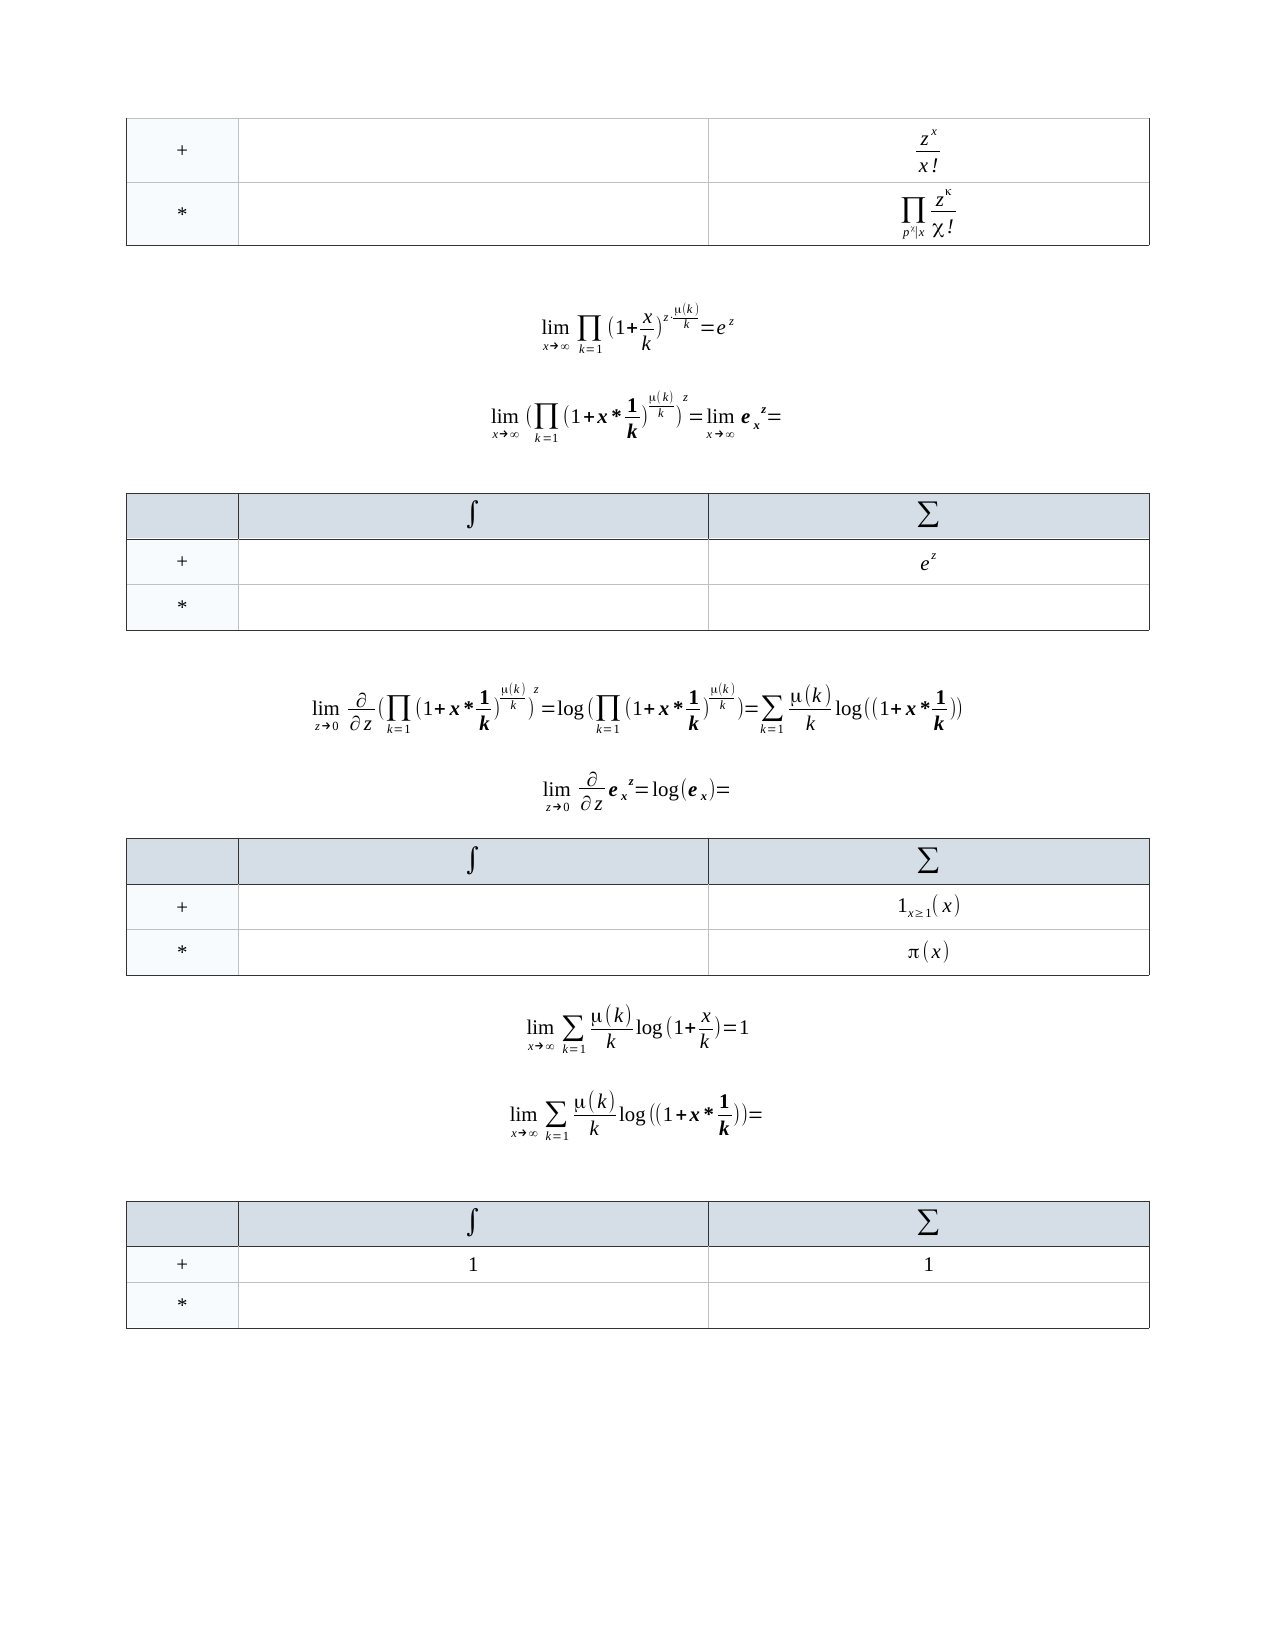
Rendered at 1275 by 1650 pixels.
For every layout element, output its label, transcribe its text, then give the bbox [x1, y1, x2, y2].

table_cell [709, 540, 1149, 584]
table_cell [709, 1247, 1149, 1282]
table_cell * [127, 930, 238, 975]
table_cell * [127, 183, 238, 245]
table_cell [239, 1247, 708, 1282]
table_cell [239, 585, 708, 630]
table_header [709, 1202, 1149, 1246]
table_cell * [127, 1283, 238, 1327]
table_cell [709, 885, 1149, 929]
table_cell [239, 183, 708, 245]
table_cell * [127, 585, 238, 630]
table_cell [709, 930, 1149, 975]
table_header [127, 1202, 238, 1246]
table_cell [709, 119, 1149, 182]
table_cell + [127, 540, 238, 584]
table_cell [239, 930, 708, 975]
table_cell [239, 119, 708, 182]
table_cell + [127, 119, 238, 182]
table_cell [239, 885, 708, 929]
table_header [239, 1202, 708, 1246]
table_cell [239, 540, 708, 584]
table_header [709, 839, 1149, 884]
table_header [239, 494, 708, 538]
table_cell + [127, 885, 238, 929]
table_header [709, 494, 1149, 538]
table_cell [709, 1283, 1149, 1327]
table_cell + [127, 1247, 238, 1282]
table_header [127, 839, 238, 884]
table_cell [239, 1283, 708, 1327]
table_header [127, 494, 238, 538]
table_cell [709, 183, 1149, 245]
table_header [239, 839, 708, 884]
table_cell [709, 585, 1149, 630]
